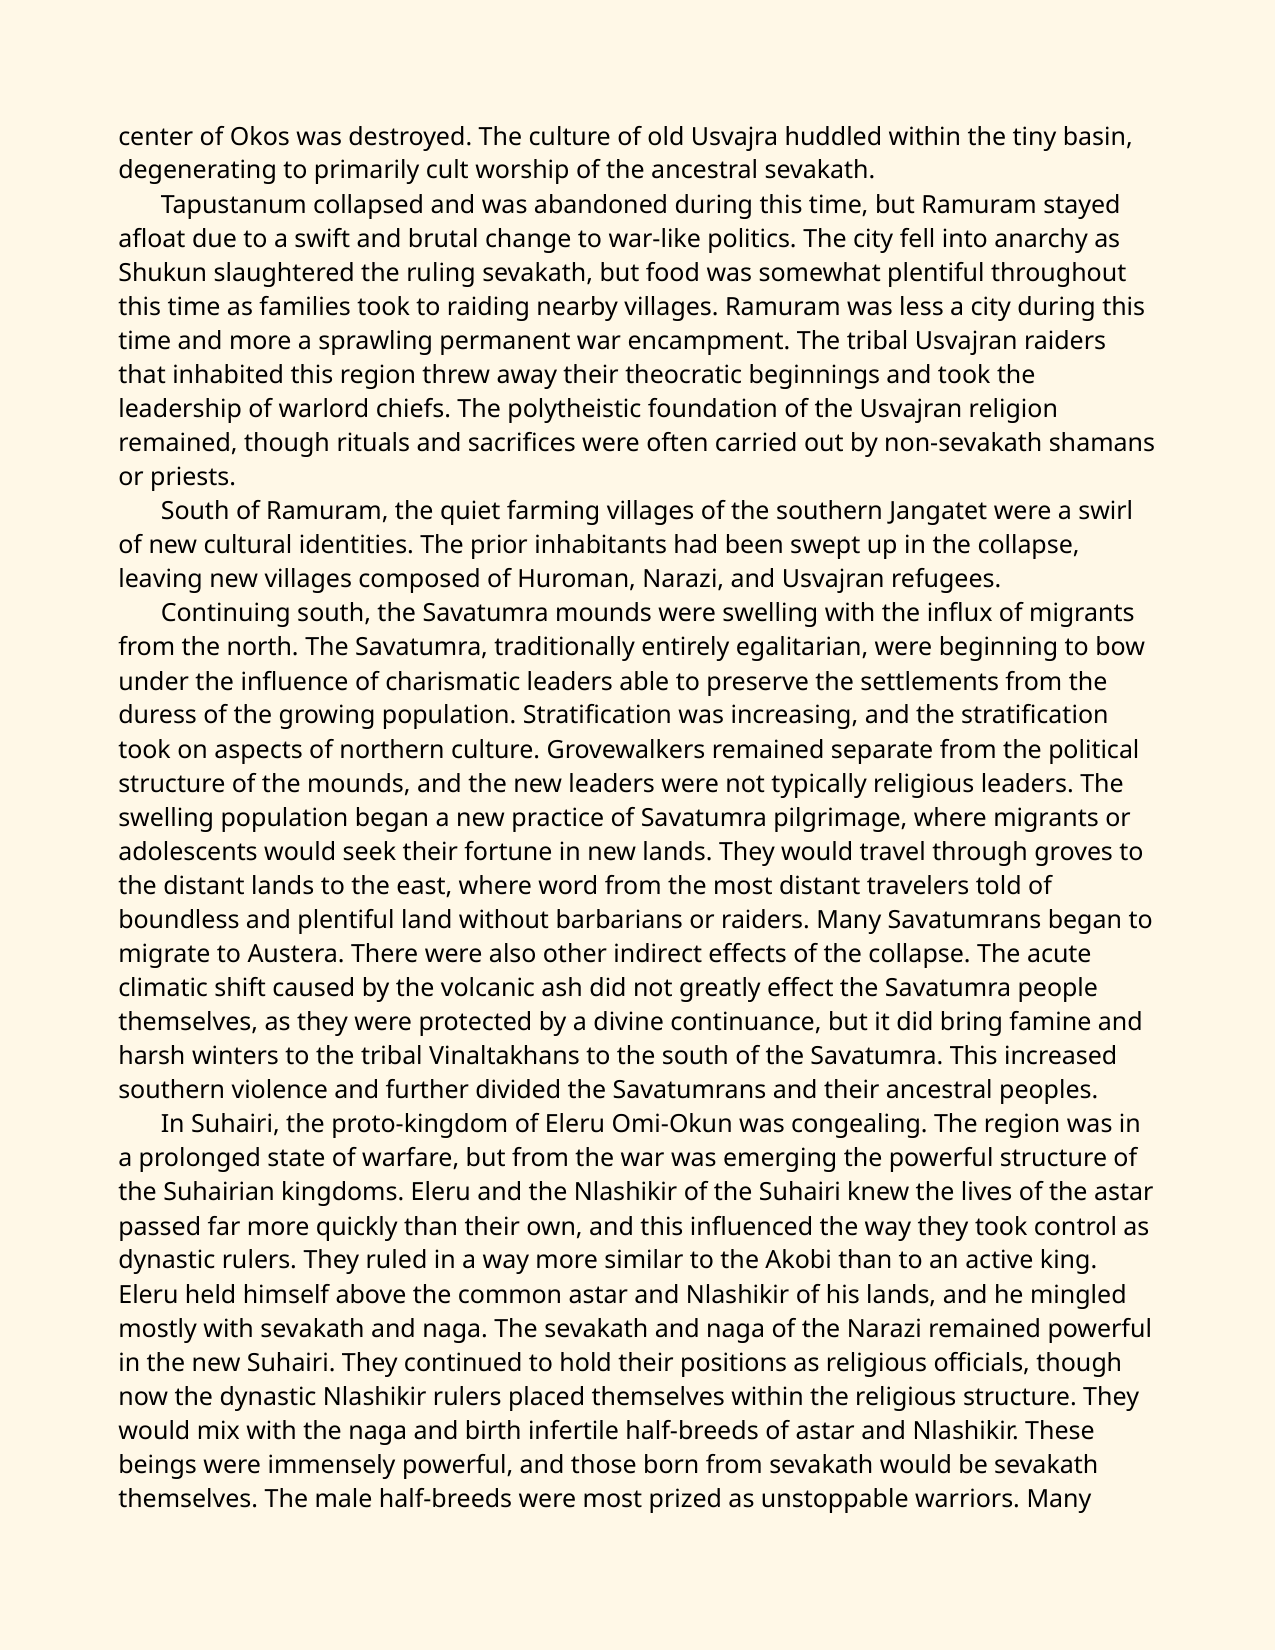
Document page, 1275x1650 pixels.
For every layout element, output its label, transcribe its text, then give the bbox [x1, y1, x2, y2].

text Tapustanum collapsed and was abandoned during this time, but Ramuram stayed afloat due to a swift and brutal change to war-like politics. The city fell into anarchy as Shukun slaughtered the ruling sevakath, but food was somewhat plentiful throughout this time as families took to raiding nearby villages. Ramuram was less a city during this time and more a sprawling permanent war encampment. The tribal Usvajran raiders that inhabited this region threw away their theocratic beginnings and took the leadership of warlord chiefs. The polytheistic foundation of the Usvajran religion remained, though rituals and sacrifices were often carried out by non-sevakath shamans or priests. [118, 186, 1157, 493]
text In Suhairi, the proto-kingdom of Eleru Omi-Okun was congealing. The region was in a prolonged state of warfare, but from the war was emerging the powerful structure of the Suhairian kingdoms. Eleru and the Nlashikir of the Suhairi knew the lives of the astar passed far more quickly than their own, and this influenced the way they took control as dynastic rulers. They ruled in a way more similar to the Akobi than to an active king. Eleru held himself above the common astar and Nlashikir of his lands, and he mingled mostly with sevakath and naga. The sevakath and naga of the Narazi remained powerful in the new Suhairi. They continued to hold their positions as religious officials, though now the dynastic Nlashikir rulers placed themselves within the religious structure. They would mix with the naga and birth infertile half-breeds of astar and Nlashikir. These beings were immensely powerful, and those born from sevakath would be sevakath themselves. The male half-breeds were most prized as unstoppable warriors. Many [118, 1106, 1157, 1515]
text center of Okos was destroyed. The culture of old Usvajra huddled within the tiny basin, degenerating to primarily cult worship of the ancestral sevakath. [118, 118, 1157, 186]
text Continuing south, the Savatumra mounds were swelling with the influx of migrants from the north. The Savatumra, traditionally entirely egalitarian, were beginning to bow under the influence of charismatic leaders able to preserve the settlements from the duress of the growing population. Stratification was increasing, and the stratification took on aspects of northern culture. Grovewalkers remained separate from the political structure of the mounds, and the new leaders were not typically religious leaders. The swelling population began a new practice of Savatumra pilgrimage, where migrants or adolescents would seek their fortune in new lands. They would travel through groves to the distant lands to the east, where word from the most distant travelers told of boundless and plentiful land without barbarians or raiders. Many Savatumrans began to migrate to Austera. There were also other indirect effects of the collapse. The acute climatic shift caused by the volcanic ash did not greatly effect the Savatumra people themselves, as they were protected by a divine continuance, but it did bring famine and harsh winters to the tribal Vinaltakhans to the south of the Savatumra. This increased southern violence and further divided the Savatumrans and their ancestral peoples. [118, 595, 1157, 1106]
text South of Ramuram, the quiet farming villages of the southern Jangatet were a swirl of new cultural identities. The prior inhabitants had been swept up in the collapse, leaving new villages composed of Huroman, Narazi, and Usvajran refugees. [118, 493, 1157, 595]
